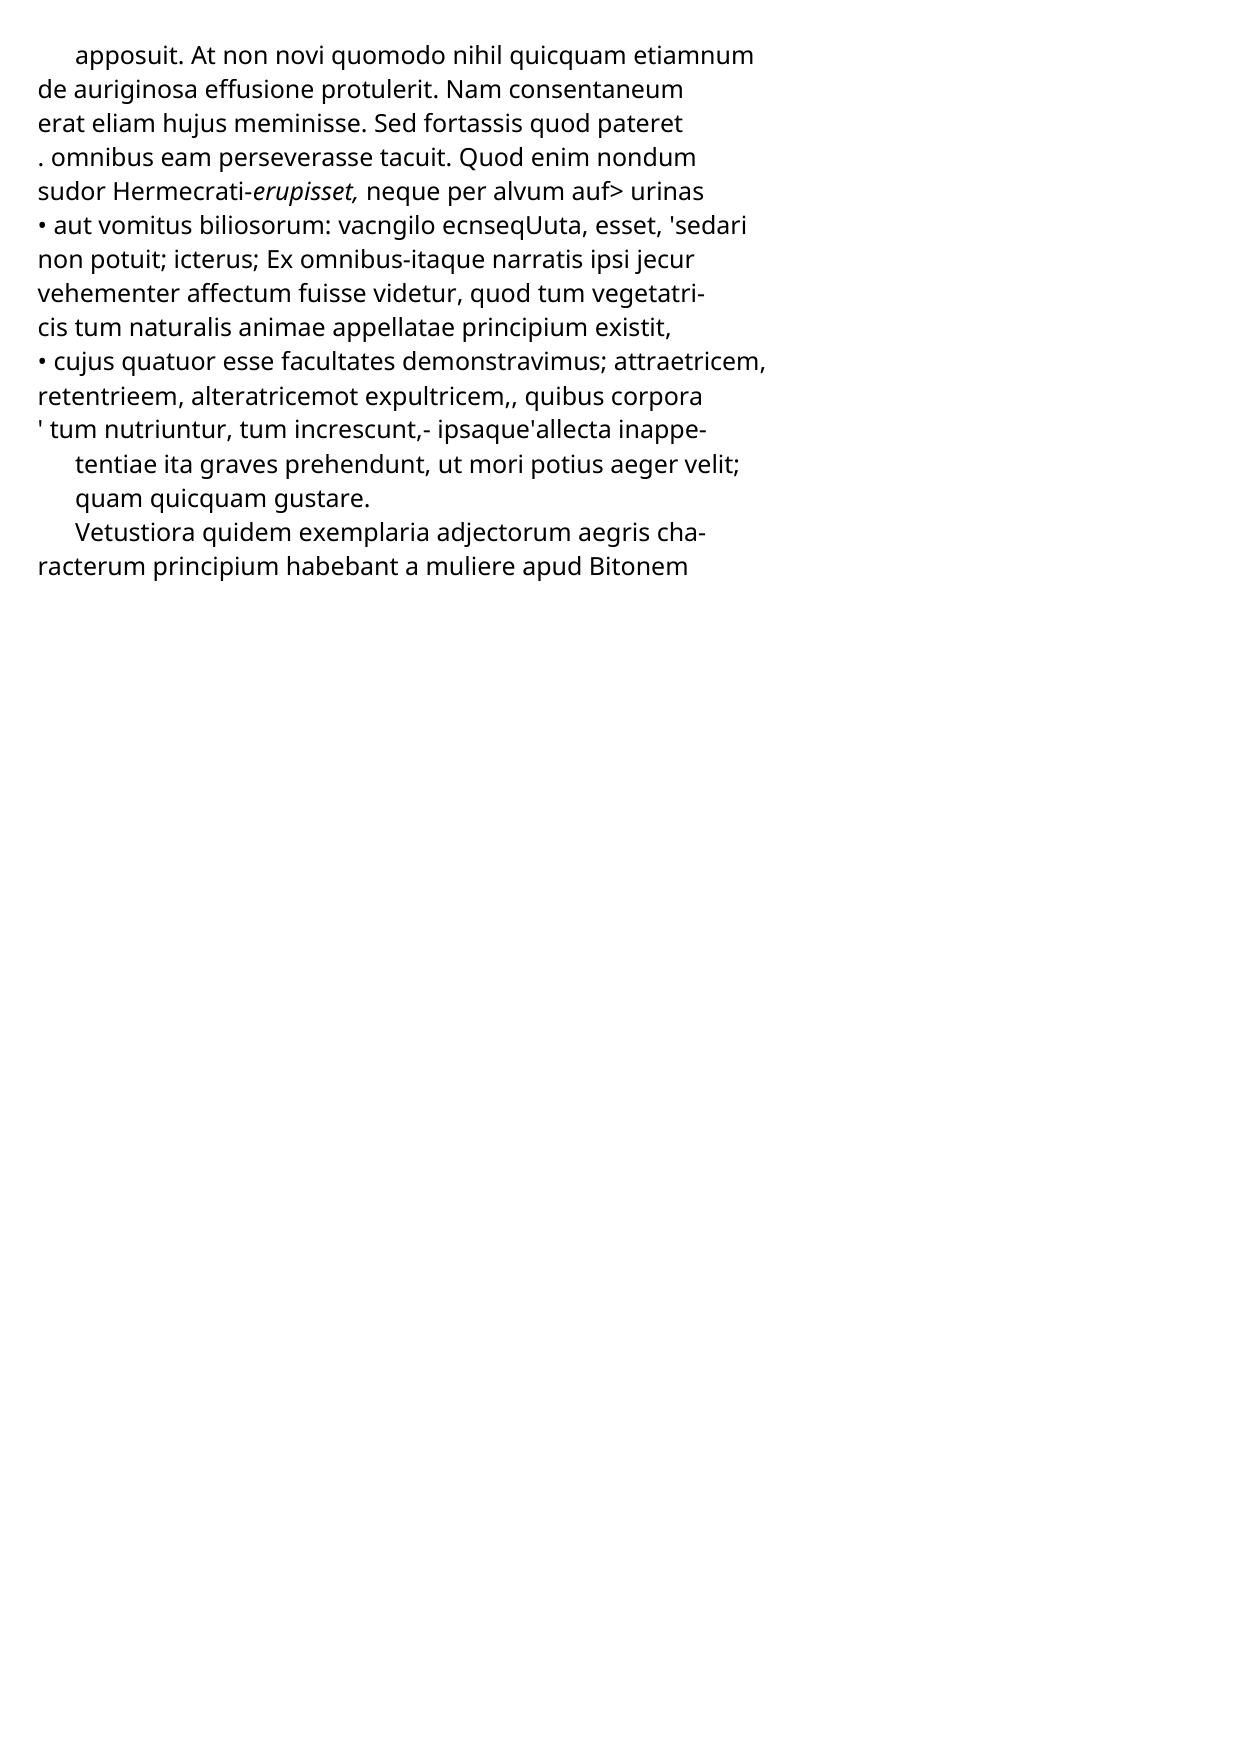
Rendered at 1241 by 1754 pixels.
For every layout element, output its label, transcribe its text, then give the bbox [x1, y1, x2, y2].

text • aut vomitus biliosorum: vacngilo ecnseqUuta, esset, 'sedari non potuit; icterus; Ex omnibus-itaque narratis ipsi jecur vehementer affectum fuisse videtur, quod tum vegetatri- cis tum naturalis animae appellatae principium existit, • cujus quatuor esse facultates demonstravimus; attraetricem, retentrieem, alteratricemot expultricem,, quibus corpora [37, 208, 1203, 412]
text ' tum nutriuntur, tum increscunt,- ipsaque'allecta inappe- tentiae ita graves prehendunt, ut mori potius aeger velit; quam quicquam gustare. [37, 412, 1203, 514]
text apposuit. At non novi quomodo nihil quicquam etiamnum de auriginosa effusione protulerit. Nam consentaneum erat eliam hujus meminisse. Sed fortassis quod pateret . omnibus eam perseverasse tacuit. Quod enim nondum sudor Hermecrati-erupisset, neque per alvum auf> urinas [37, 37, 1203, 208]
text Vetustiora quidem exemplaria adjectorum aegris cha- racterum principium habebant a muliere apud Bitonem [37, 514, 1203, 582]
